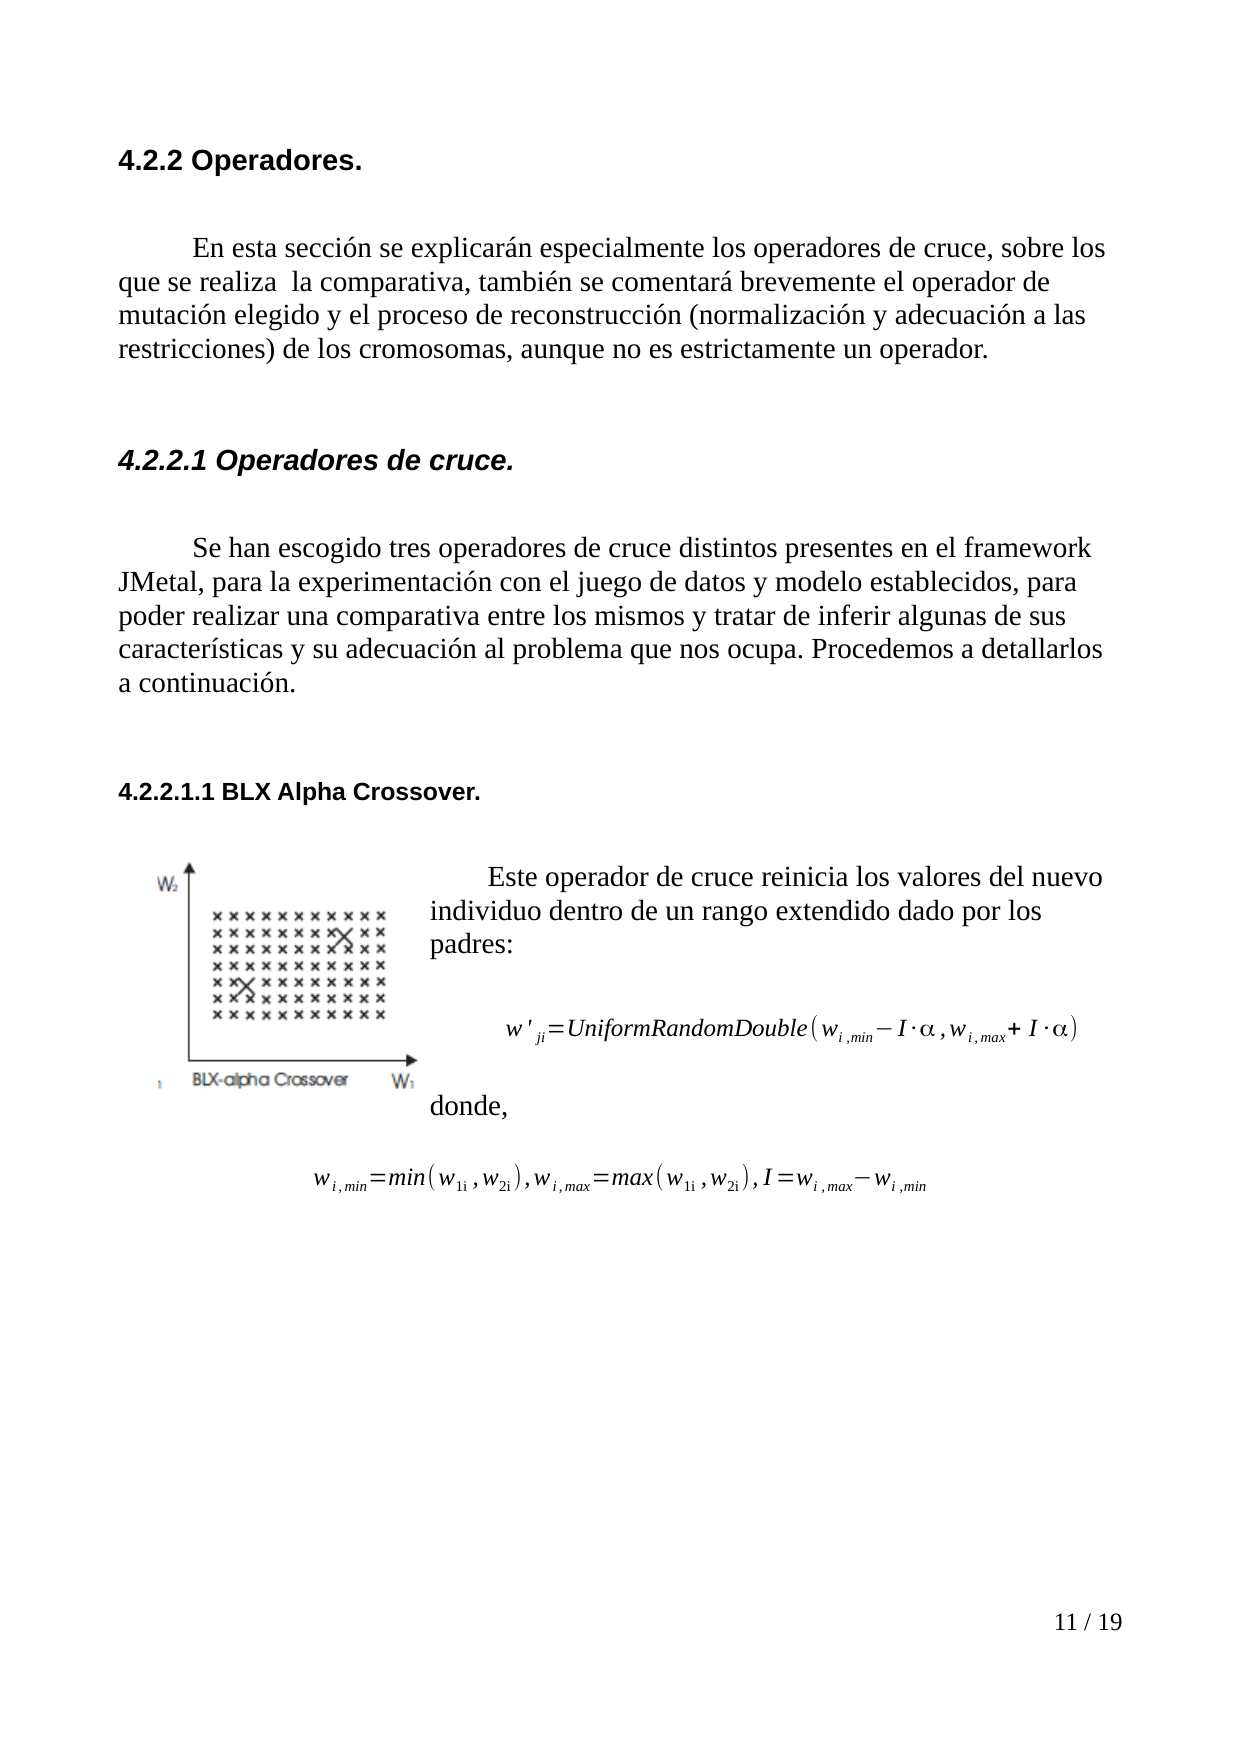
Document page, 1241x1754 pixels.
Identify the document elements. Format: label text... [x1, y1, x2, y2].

subtitle 4.2.2 Operadores. [118, 143, 1122, 177]
text [118, 859, 157, 960]
text Este operador de cruce reinicia los valores del nuevo individuo dentro de un rango extendido dado por los padres: [430, 859, 1122, 960]
text donde, [118, 1088, 1122, 1122]
subtitle 4.2.2.1 Operadores de cruce. [118, 443, 1122, 477]
text En esta sección se explicarán especialmente los operadores de cruce, sobre los que se realiza la comparativa, también se comentará brevemente el operador de mutación elegido y el proceso de reconstrucción (normalización y adecuación a las restricciones) de los cromosomas, aunque no es estrictamente un operador. [118, 230, 1122, 364]
subtitle 4.2.2.1.1 BLX Alpha Crossover. [118, 777, 1122, 806]
text Se han escogido tres operadores de cruce distintos presentes en el framework JMetal, para la experimentación con el juego de datos y modelo establecidos, para poder realizar una comparativa entre los mismos y tratar de inferir algunas de sus características y su adecuación al problema que nos ocupa. Procedemos a detallarlos a continuación. [118, 531, 1122, 698]
